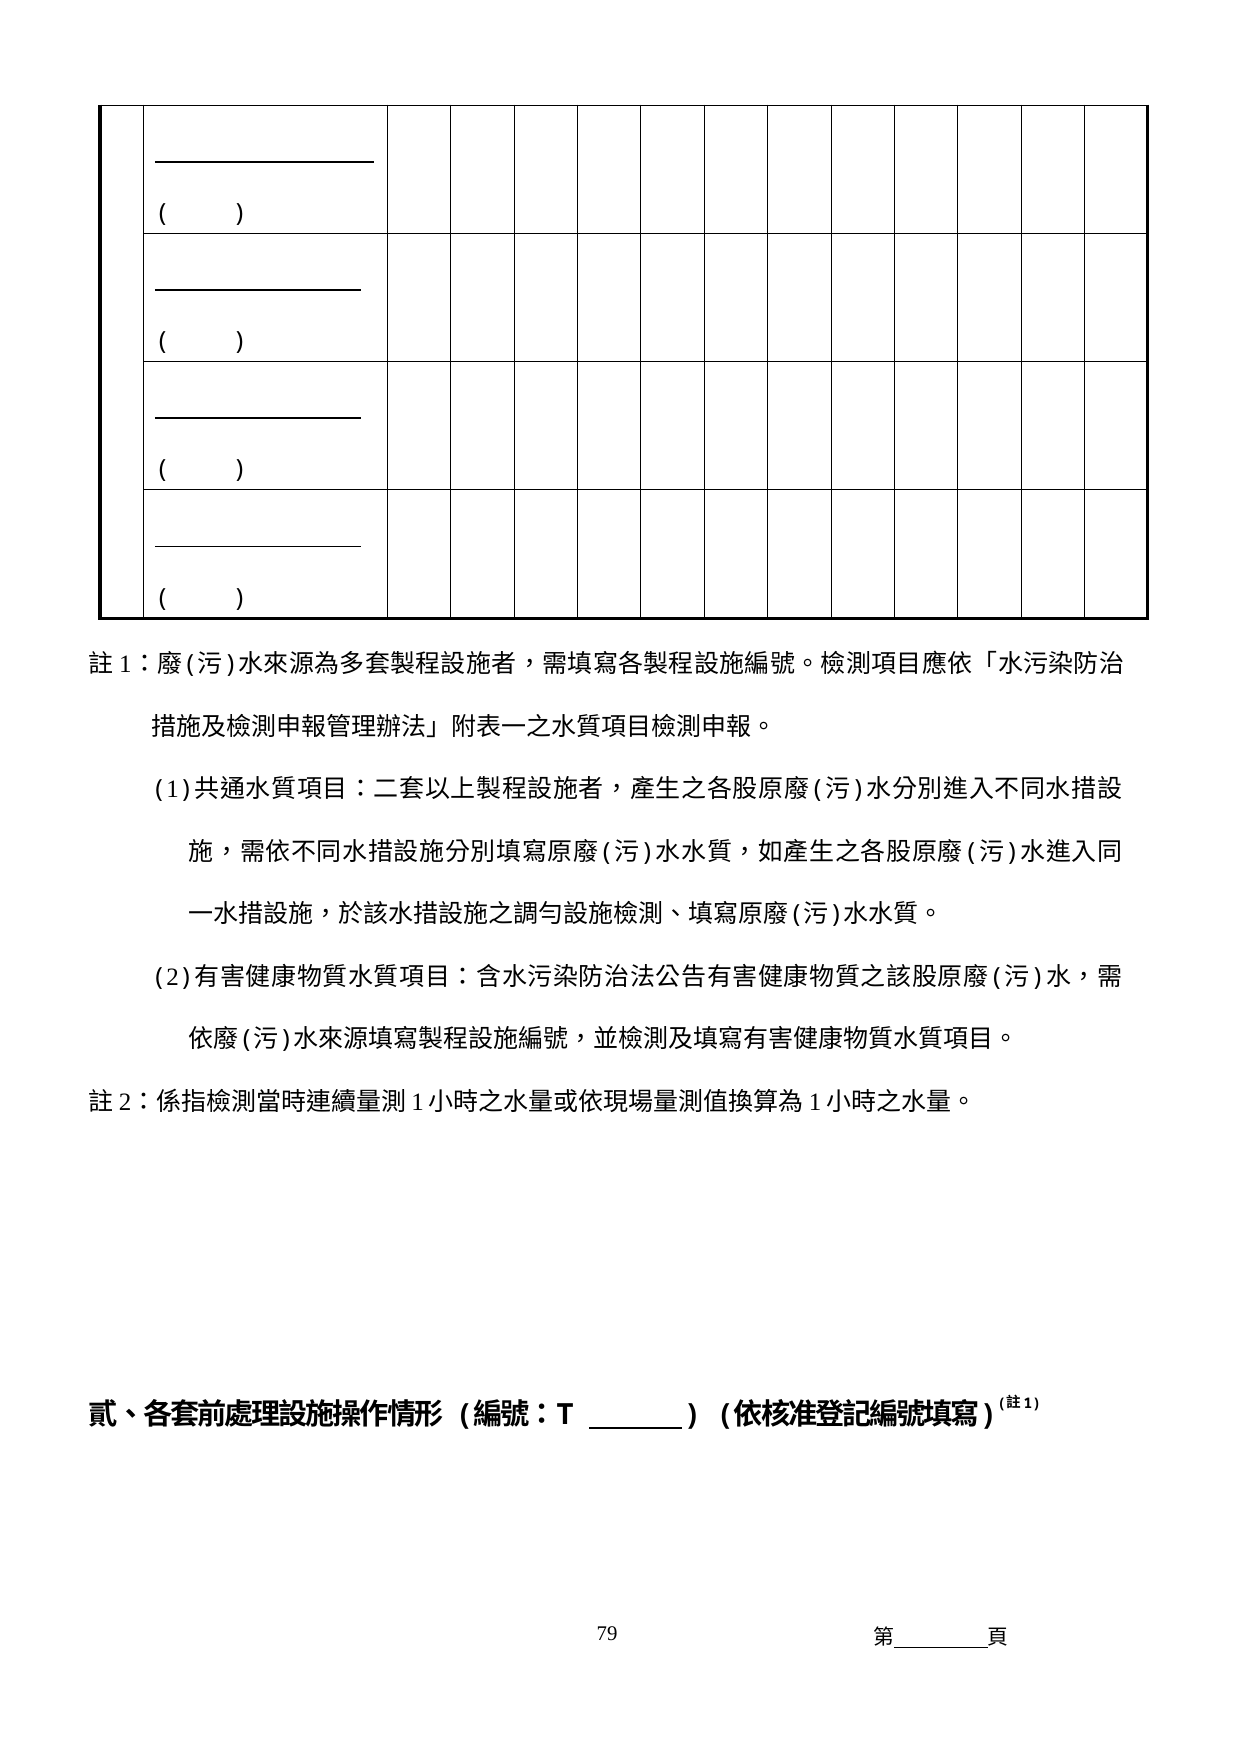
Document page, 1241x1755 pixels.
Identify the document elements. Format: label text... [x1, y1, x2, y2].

table_cell [768, 234, 831, 361]
table_cell [832, 362, 894, 489]
table_cell [388, 234, 450, 361]
table_cell [832, 490, 894, 617]
table_cell [388, 362, 450, 489]
table_cell [1085, 490, 1146, 617]
table_cell [451, 490, 514, 617]
table_cell [515, 106, 577, 233]
table_cell [1085, 234, 1146, 361]
table_cell [705, 106, 767, 233]
table_cell [958, 362, 1021, 489]
table_cell [705, 362, 767, 489]
table_cell [515, 490, 577, 617]
table_cell ( ) [144, 234, 387, 361]
table_cell [578, 362, 640, 489]
table_cell [1022, 234, 1084, 361]
table_cell [641, 234, 704, 361]
table_cell [895, 234, 957, 361]
table_cell [895, 362, 957, 489]
table_cell [451, 106, 514, 233]
table_cell [1022, 362, 1084, 489]
table_cell [578, 234, 640, 361]
table_cell [832, 234, 894, 361]
table_cell [1022, 106, 1084, 233]
table_cell [578, 106, 640, 233]
table_cell [895, 490, 957, 617]
table_cell [388, 106, 450, 233]
table_cell [388, 490, 450, 617]
table_cell [1022, 490, 1084, 617]
table_cell [641, 106, 704, 233]
table_cell [1085, 106, 1146, 233]
table_cell [832, 106, 894, 233]
table_cell [641, 362, 704, 489]
table_cell [958, 106, 1021, 233]
table_cell [958, 234, 1021, 361]
table_cell [641, 490, 704, 617]
table_cell [515, 234, 577, 361]
table_cell ( ) [144, 490, 387, 617]
table_cell [705, 490, 767, 617]
table_cell [768, 106, 831, 233]
table_cell [102, 106, 143, 617]
table_cell [768, 490, 831, 617]
table_cell ( ) [144, 106, 387, 233]
text (2)有害健康物質水質項目：含水污染防治法公告有害健康物質之該股原廢(污)水，需依廢(污)水來源填寫製程設施編號，並檢測及填寫有害健康物質水質項目。 [151, 933, 1122, 1058]
text 貳、各套前處理設施操作情形 (編號：T ) (依核准登記編號填寫)(註1) [89, 1370, 1122, 1433]
table_cell [705, 234, 767, 361]
text (1)共通水質項目：二套以上製程設施者，產生之各股原廢(污)水分別進入不同水措設施，需依不同水措設施分別填寫原廢(污)水水質，如產生之各股原廢(污)水進入同一水措設施，於該水措設施之調勻設施檢測、填寫原廢(污)水水質。 [151, 745, 1122, 933]
table_cell [1085, 362, 1146, 489]
table_cell [515, 362, 577, 489]
table_cell [768, 362, 831, 489]
table_cell [578, 490, 640, 617]
table_cell ( ) [144, 362, 387, 489]
table_cell [958, 490, 1021, 617]
table_cell [451, 362, 514, 489]
table_cell [895, 106, 957, 233]
text 註2：係指檢測當時連續量測1小時之水量或依現場量測值換算為1小時之水量。 [89, 1058, 1122, 1120]
table_cell [451, 234, 514, 361]
text 註1：廢(污)水來源為多套製程設施者，需填寫各製程設施編號。檢測項目應依「水污染防治措施及檢測申報管理辦法」附表一之水質項目檢測申報。 [89, 620, 1125, 745]
